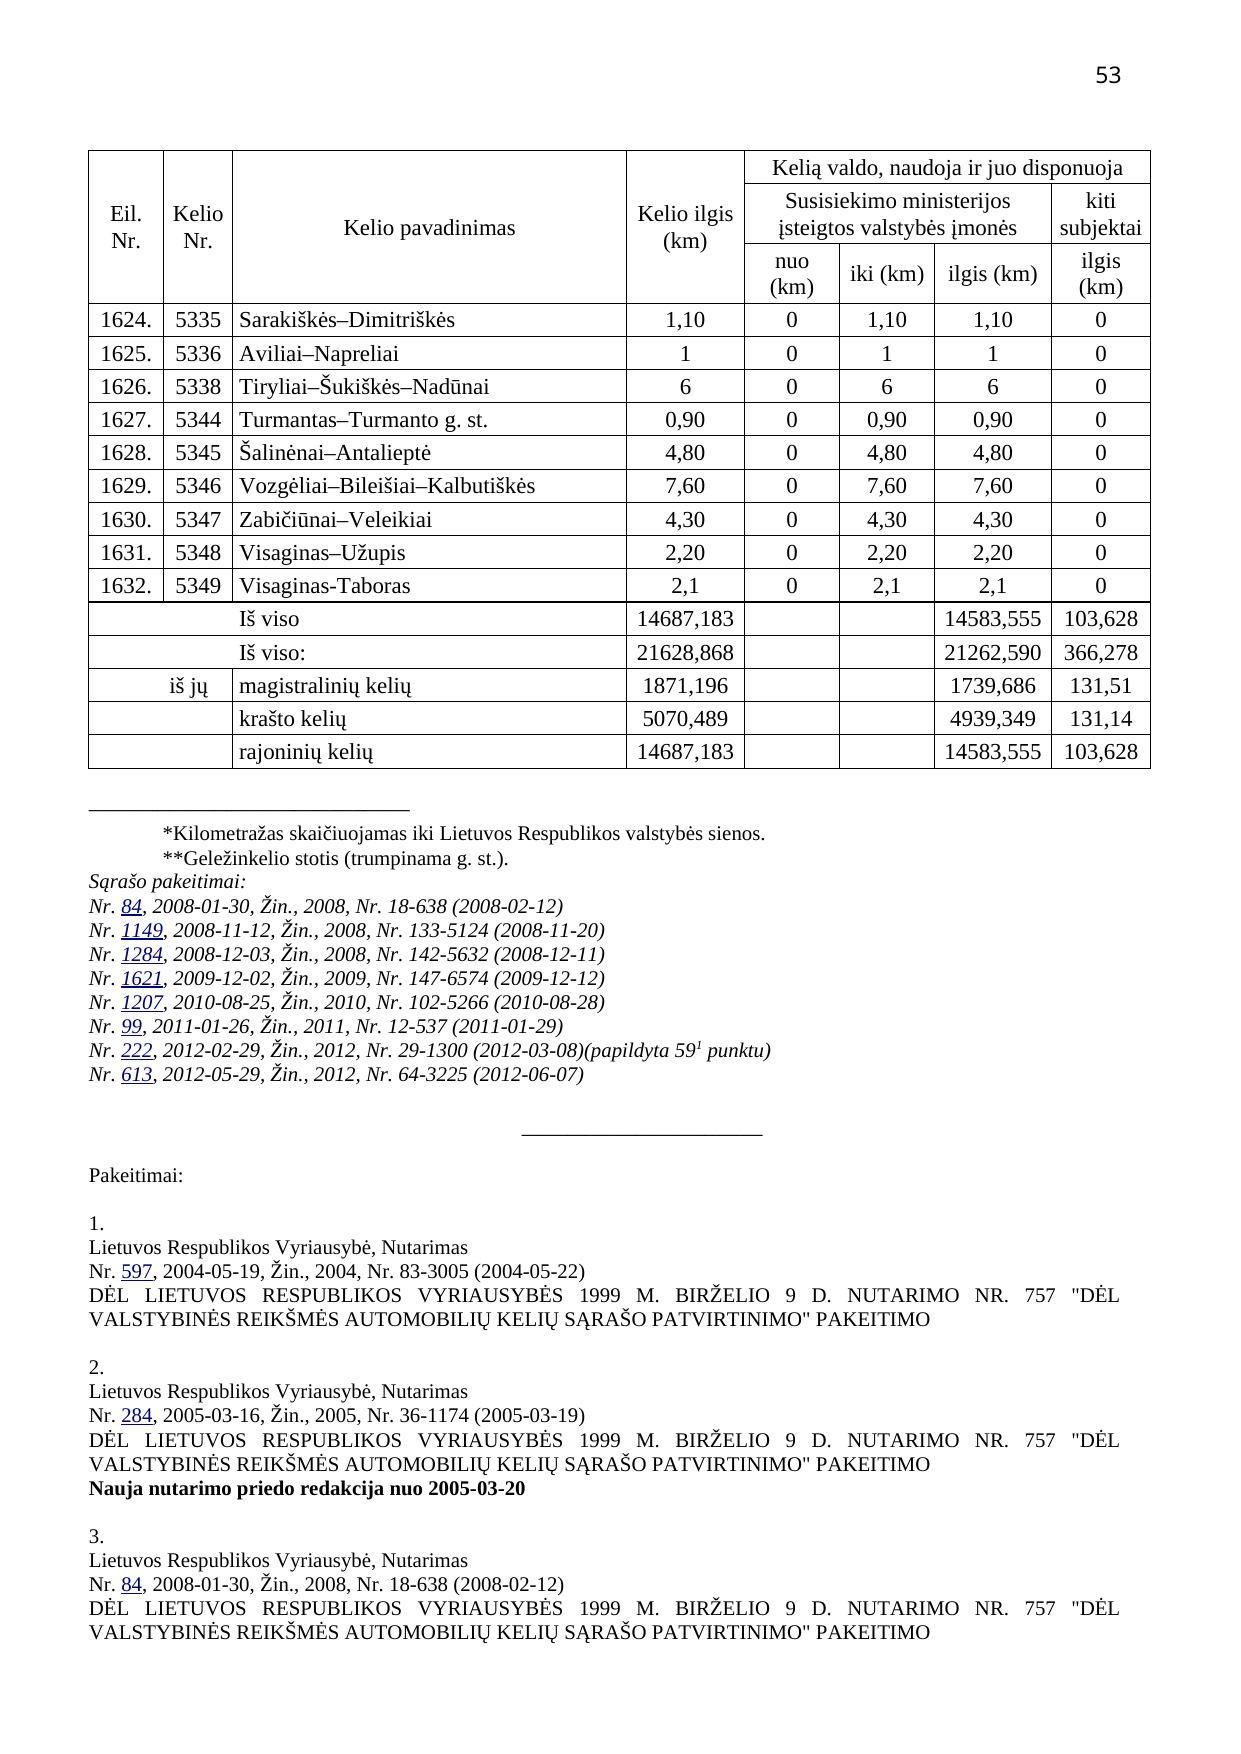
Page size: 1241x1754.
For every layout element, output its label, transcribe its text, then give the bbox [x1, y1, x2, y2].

table_cell 1739,686 [935, 669, 1051, 701]
table_cell 2,20 [627, 536, 744, 568]
table_cell Susisiekimo ministerijos įsteigtos valstybės įmonės [745, 184, 1051, 243]
table_cell ilgis (km) [1052, 244, 1150, 302]
table_cell [745, 702, 839, 734]
table_cell 4,30 [840, 503, 934, 535]
table_cell 4,30 [935, 503, 1051, 535]
table_cell 14583,555 [935, 603, 1051, 635]
text 3. [89, 1524, 1121, 1548]
table_cell 0 [1052, 337, 1150, 369]
table_cell 4939,349 [935, 702, 1051, 734]
table_cell [840, 669, 934, 701]
text Nr. 84, 2008-01-30, Žin., 2008, Nr. 18-638 (2008-02-12) [89, 893, 1121, 918]
text Nr. 1207, 2010-08-25, Žin., 2010, Nr. 102-5266 (2010-08-28) [89, 990, 1121, 1014]
table_cell 1632. [89, 569, 163, 601]
table_cell Tiryliai–Šukiškės–Nadūnai [233, 370, 626, 402]
table_cell 1,10 [935, 304, 1051, 336]
table_cell 5346 [164, 470, 232, 502]
table_cell 7,60 [840, 470, 934, 502]
table_cell [89, 735, 163, 768]
table_cell [840, 603, 934, 635]
table_cell [745, 669, 839, 701]
table_cell [745, 636, 839, 668]
table_cell 1631. [89, 536, 163, 568]
table_cell [840, 636, 934, 668]
table_cell 0,90 [840, 403, 934, 435]
table_cell 6 [627, 370, 744, 402]
text Pakeitimai: [89, 1163, 1121, 1187]
table_cell 1871,196 [627, 669, 744, 701]
table_cell 0,90 [935, 403, 1051, 435]
table_cell 0 [1052, 536, 1150, 568]
table_cell 5348 [164, 536, 232, 568]
table_cell 0 [1052, 470, 1150, 502]
table_cell [89, 603, 163, 635]
table_cell 6 [935, 370, 1051, 402]
text DĖL LIETUVOS RESPUBLIKOS VYRIAUSYBĖS 1999 M. BIRŽELIO 9 D. NUTARIMO NR. 757 "DĖL VALSTYBINĖS REIKŠMĖS AUTOMOBILIŲ KELIŲ SĄRAŠO PATVIRTINIMO" PAKEITIMO [89, 1596, 1121, 1644]
table_cell Vozgėliai–Bileišiai–Kalbutiškės [233, 470, 626, 502]
table_cell 4,80 [627, 436, 744, 468]
table_header Eil. Nr. [89, 151, 163, 302]
table_cell 0 [1052, 503, 1150, 535]
table_cell 7,60 [935, 470, 1051, 502]
table_cell [163, 636, 233, 668]
text Sąrašo pakeitimai: [89, 869, 1121, 893]
table_cell [89, 669, 163, 701]
table_cell 14687,183 [627, 603, 744, 635]
table_cell Visaginas–Užupis [233, 536, 626, 568]
table_cell 0 [745, 337, 839, 369]
table_cell ilgis (km) [935, 244, 1051, 302]
table_cell [840, 735, 934, 768]
table_header Kelią valdo, naudoja ir juo disponuoja [745, 151, 1150, 183]
table_cell 1626. [89, 370, 163, 402]
text 1. [89, 1211, 1121, 1235]
table_cell iki (km) [840, 244, 934, 302]
text Nr. 284, 2005-03-16, Žin., 2005, Nr. 36-1174 (2005-03-19) [89, 1403, 1121, 1427]
text Nr. 99, 2011-01-26, Žin., 2011, Nr. 12-537 (2011-01-29) [89, 1014, 1121, 1038]
table_cell 1 [840, 337, 934, 369]
table_cell [89, 702, 163, 734]
table_cell 4,30 [627, 503, 744, 535]
table_cell 366,278 [1052, 636, 1150, 668]
table_cell 1628. [89, 436, 163, 468]
table_cell [163, 702, 232, 734]
table_cell 2,20 [935, 536, 1051, 568]
table_cell 0 [745, 503, 839, 535]
text _____________________ [89, 1112, 1121, 1139]
table_cell 1,10 [840, 304, 934, 336]
table_cell 0,90 [627, 403, 744, 435]
table_cell 1 [627, 337, 744, 369]
table_cell [840, 702, 934, 734]
table_cell 0 [1052, 370, 1150, 402]
text **Geležinkelio stotis (trumpinama g. st.). [89, 845, 1121, 869]
table_cell 5349 [164, 569, 232, 601]
table_cell 1 [935, 337, 1051, 369]
table_cell [89, 636, 163, 668]
table_cell rajoninių kelių [233, 735, 626, 768]
table_cell [745, 735, 839, 768]
text *Kilometražas skaičiuojamas iki Lietuvos Respublikos valstybės sienos. [89, 821, 1121, 845]
table_cell 5345 [164, 436, 232, 468]
table_cell kiti subjektai [1052, 184, 1150, 243]
text Lietuvos Respublikos Vyriausybė, Nutarimas [89, 1235, 1121, 1259]
text Nr. 597, 2004-05-19, Žin., 2004, Nr. 83-3005 (2004-05-22) [89, 1259, 1121, 1283]
text Nr. 84, 2008-01-30, Žin., 2008, Nr. 18-638 (2008-02-12) [89, 1572, 1121, 1596]
table_cell 2,1 [840, 569, 934, 601]
text DĖL LIETUVOS RESPUBLIKOS VYRIAUSYBĖS 1999 M. BIRŽELIO 9 D. NUTARIMO NR. 757 "DĖL VALSTYBINĖS REIKŠMĖS AUTOMOBILIŲ KELIŲ SĄRAŠO PATVIRTINIMO" PAKEITIMO [89, 1283, 1121, 1331]
table_cell Šalinėnai–Antalieptė [233, 436, 626, 468]
table_cell 14583,555 [935, 735, 1051, 768]
table_cell Aviliai–Napreliai [233, 337, 626, 369]
table_cell 0 [745, 470, 839, 502]
table_cell 1630. [89, 503, 163, 535]
text DĖL LIETUVOS RESPUBLIKOS VYRIAUSYBĖS 1999 M. BIRŽELIO 9 D. NUTARIMO NR. 757 "DĖL VALSTYBINĖS REIKŠMĖS AUTOMOBILIŲ KELIŲ SĄRAŠO PATVIRTINIMO" PAKEITIMO [89, 1427, 1121, 1476]
table_cell 6 [840, 370, 934, 402]
table_cell 2,1 [627, 569, 744, 601]
text Nauja nutarimo priedo redakcija nuo 2005-03-20 [89, 1476, 1121, 1500]
table_cell 0 [1052, 436, 1150, 468]
table_cell 0 [745, 536, 839, 568]
table_cell [163, 603, 233, 635]
table_cell Iš viso [233, 603, 626, 635]
table_cell 4,80 [840, 436, 934, 468]
text Nr. 1621, 2009-12-02, Žin., 2009, Nr. 147-6574 (2009-12-12) [89, 966, 1121, 990]
table_cell 0 [745, 436, 839, 468]
table_cell 103,628 [1052, 603, 1150, 635]
table_cell Visaginas-Taboras [233, 569, 626, 601]
text –––––––––––––––––––––––––––– [89, 795, 1121, 821]
text Nr. 1284, 2008-12-03, Žin., 2008, Nr. 142-5632 (2008-12-11) [89, 942, 1121, 966]
table_cell 0 [745, 304, 839, 336]
table_cell [745, 603, 839, 635]
table_cell 0 [1052, 304, 1150, 336]
table_cell 131,14 [1052, 702, 1150, 734]
table_header Kelio pavadinimas [233, 151, 626, 302]
table_cell 5070,489 [627, 702, 744, 734]
table_cell Turmantas–Turmanto g. st. [233, 403, 626, 435]
table_cell Zabičiūnai–Veleikiai [233, 503, 626, 535]
table_cell 1629. [89, 470, 163, 502]
table_cell krašto kelių [233, 702, 626, 734]
table_cell 5347 [164, 503, 232, 535]
table_cell 2,1 [935, 569, 1051, 601]
table_cell 5335 [164, 304, 232, 336]
table_cell 131,51 [1052, 669, 1150, 701]
table_cell 0 [745, 370, 839, 402]
table_cell [163, 735, 232, 768]
table_cell 0 [745, 403, 839, 435]
text Nr. 1149, 2008-11-12, Žin., 2008, Nr. 133-5124 (2008-11-20) [89, 918, 1121, 942]
text Lietuvos Respublikos Vyriausybė, Nutarimas [89, 1548, 1121, 1572]
table_cell 0 [745, 569, 839, 601]
table_cell 0 [1052, 569, 1150, 601]
table_cell 7,60 [627, 470, 744, 502]
table_cell 21262,590 [935, 636, 1051, 668]
text Nr. 222, 2012-02-29, Žin., 2012, Nr. 29-1300 (2012-03-08)(papildyta 591 punktu) [89, 1038, 1121, 1062]
table_cell nuo (km) [745, 244, 839, 302]
table_cell 14687,183 [627, 735, 744, 768]
table_cell 2,20 [840, 536, 934, 568]
table_header Kelio Nr. [164, 151, 232, 302]
text 2. [89, 1355, 1121, 1379]
text Nr. 613, 2012-05-29, Žin., 2012, Nr. 64-3225 (2012-06-07) [89, 1062, 1121, 1086]
table_cell 1624. [89, 304, 163, 336]
table_cell 103,628 [1052, 735, 1150, 768]
table_cell iš jų [163, 669, 232, 701]
table_cell 5338 [164, 370, 232, 402]
table_cell 5336 [164, 337, 232, 369]
table_header Kelio ilgis (km) [627, 151, 744, 302]
table_cell Iš viso: [233, 636, 626, 668]
table_cell 1627. [89, 403, 163, 435]
table_cell Sarakiškės–Dimitriškės [233, 304, 626, 336]
table_cell 21628,868 [627, 636, 744, 668]
text Lietuvos Respublikos Vyriausybė, Nutarimas [89, 1379, 1121, 1403]
table_cell 1,10 [627, 304, 744, 336]
table_cell 1625. [89, 337, 163, 369]
table_cell magistralinių kelių [233, 669, 626, 701]
table_cell 0 [1052, 403, 1150, 435]
table_cell 5344 [164, 403, 232, 435]
table_cell 4,80 [935, 436, 1051, 468]
